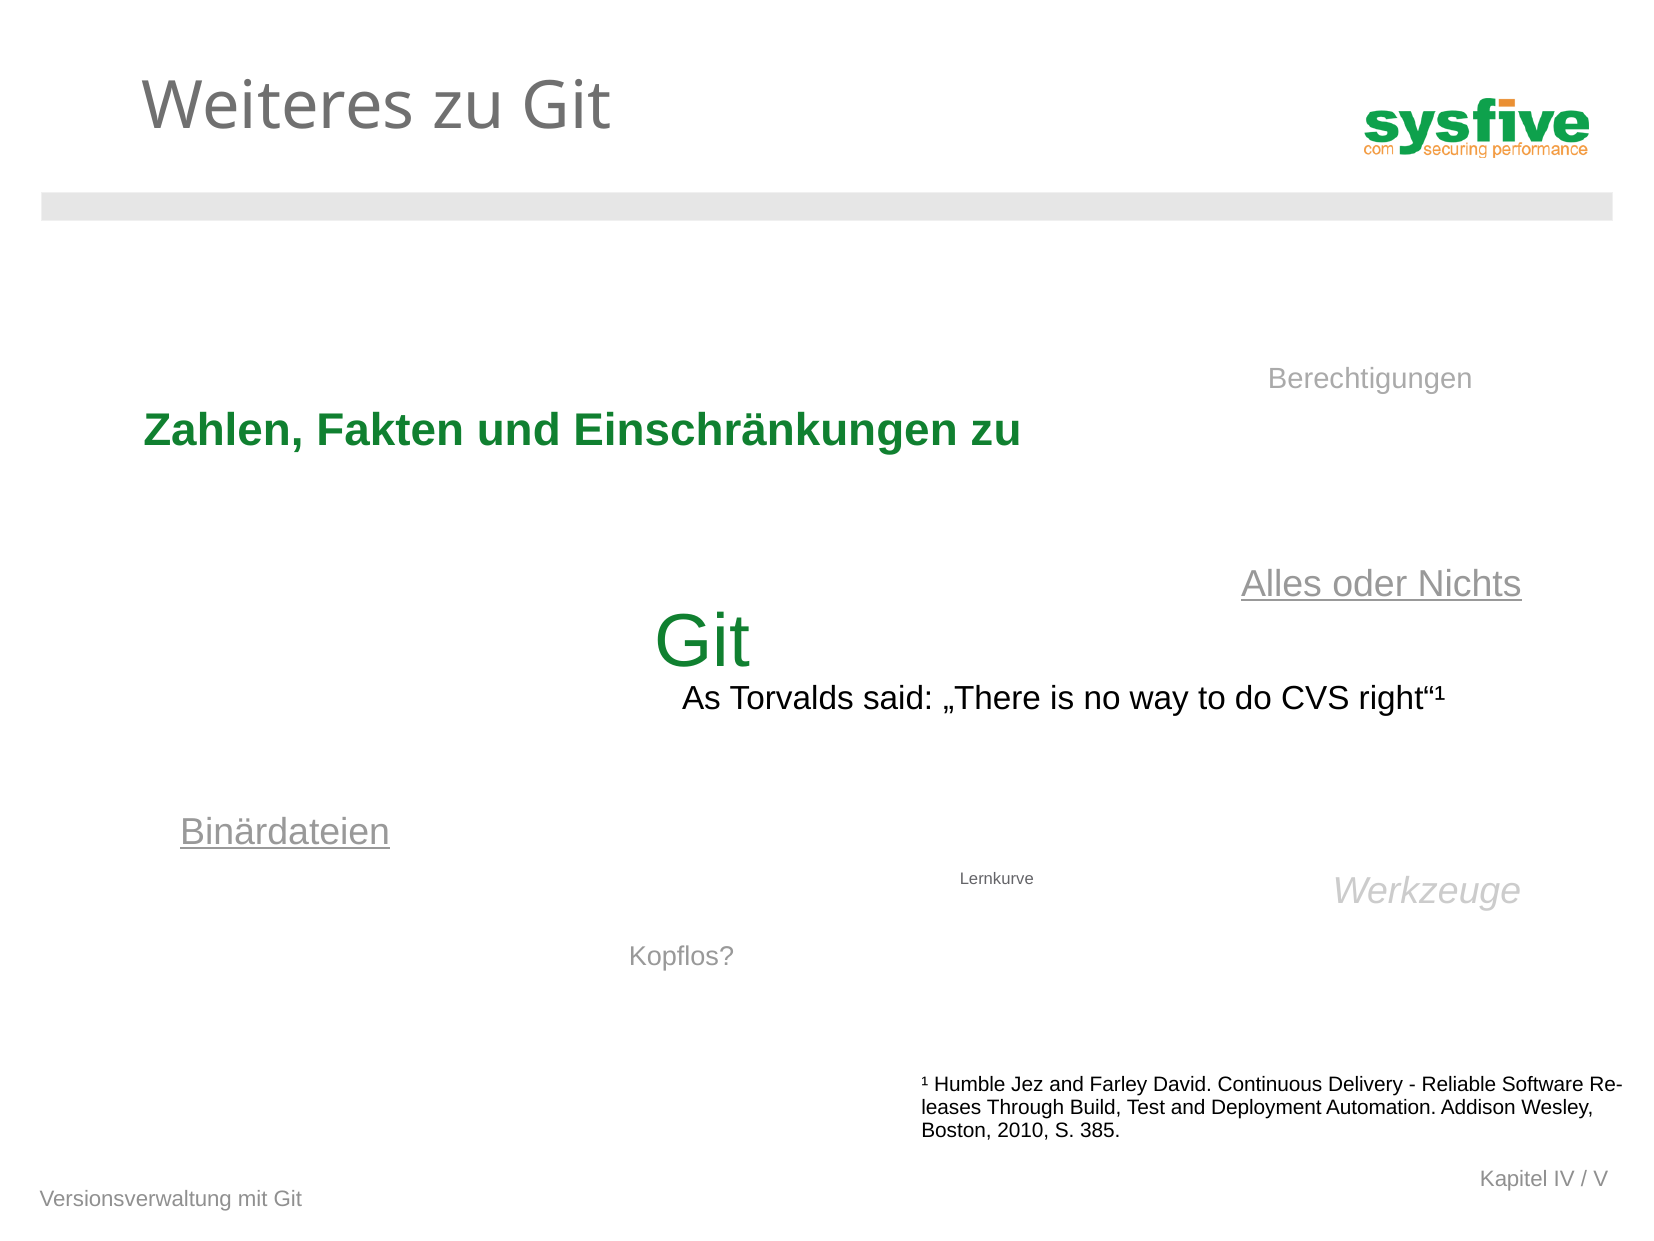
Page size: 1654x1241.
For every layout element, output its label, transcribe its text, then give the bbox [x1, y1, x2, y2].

text_box Kopflos? [614, 933, 802, 979]
text_box Versionsverwaltung mit Git [11, 1181, 331, 1217]
text_box As Torvalds said: „There is no way to do CVS right“¹ [667, 659, 1462, 737]
text_box Lernkurve [944, 850, 1301, 908]
text_box ¹ Humble Jez and Farley David. Continuous Delivery - Reliable Software Re- leases Through Build, Test and Deployment Automation. Addison Wesley, Boston, 2010, S. 385. [906, 1070, 1638, 1144]
text_box Kapitel IV / V [1458, 1139, 1630, 1218]
text_box Alles oder Nichts [1226, 555, 1537, 612]
text_box Binärdateien [165, 803, 405, 861]
text_box Werkzeuge [1317, 862, 1536, 920]
text_box [41, 192, 1613, 221]
text_box Git [82, 271, 1571, 1010]
text_box Berechtigungen [1253, 354, 1488, 402]
title Weiteres zu Git [141, 59, 1099, 146]
picture [1364, 98, 1589, 158]
title Zahlen, Fakten und Einschränkungen zu [143, 386, 1100, 473]
